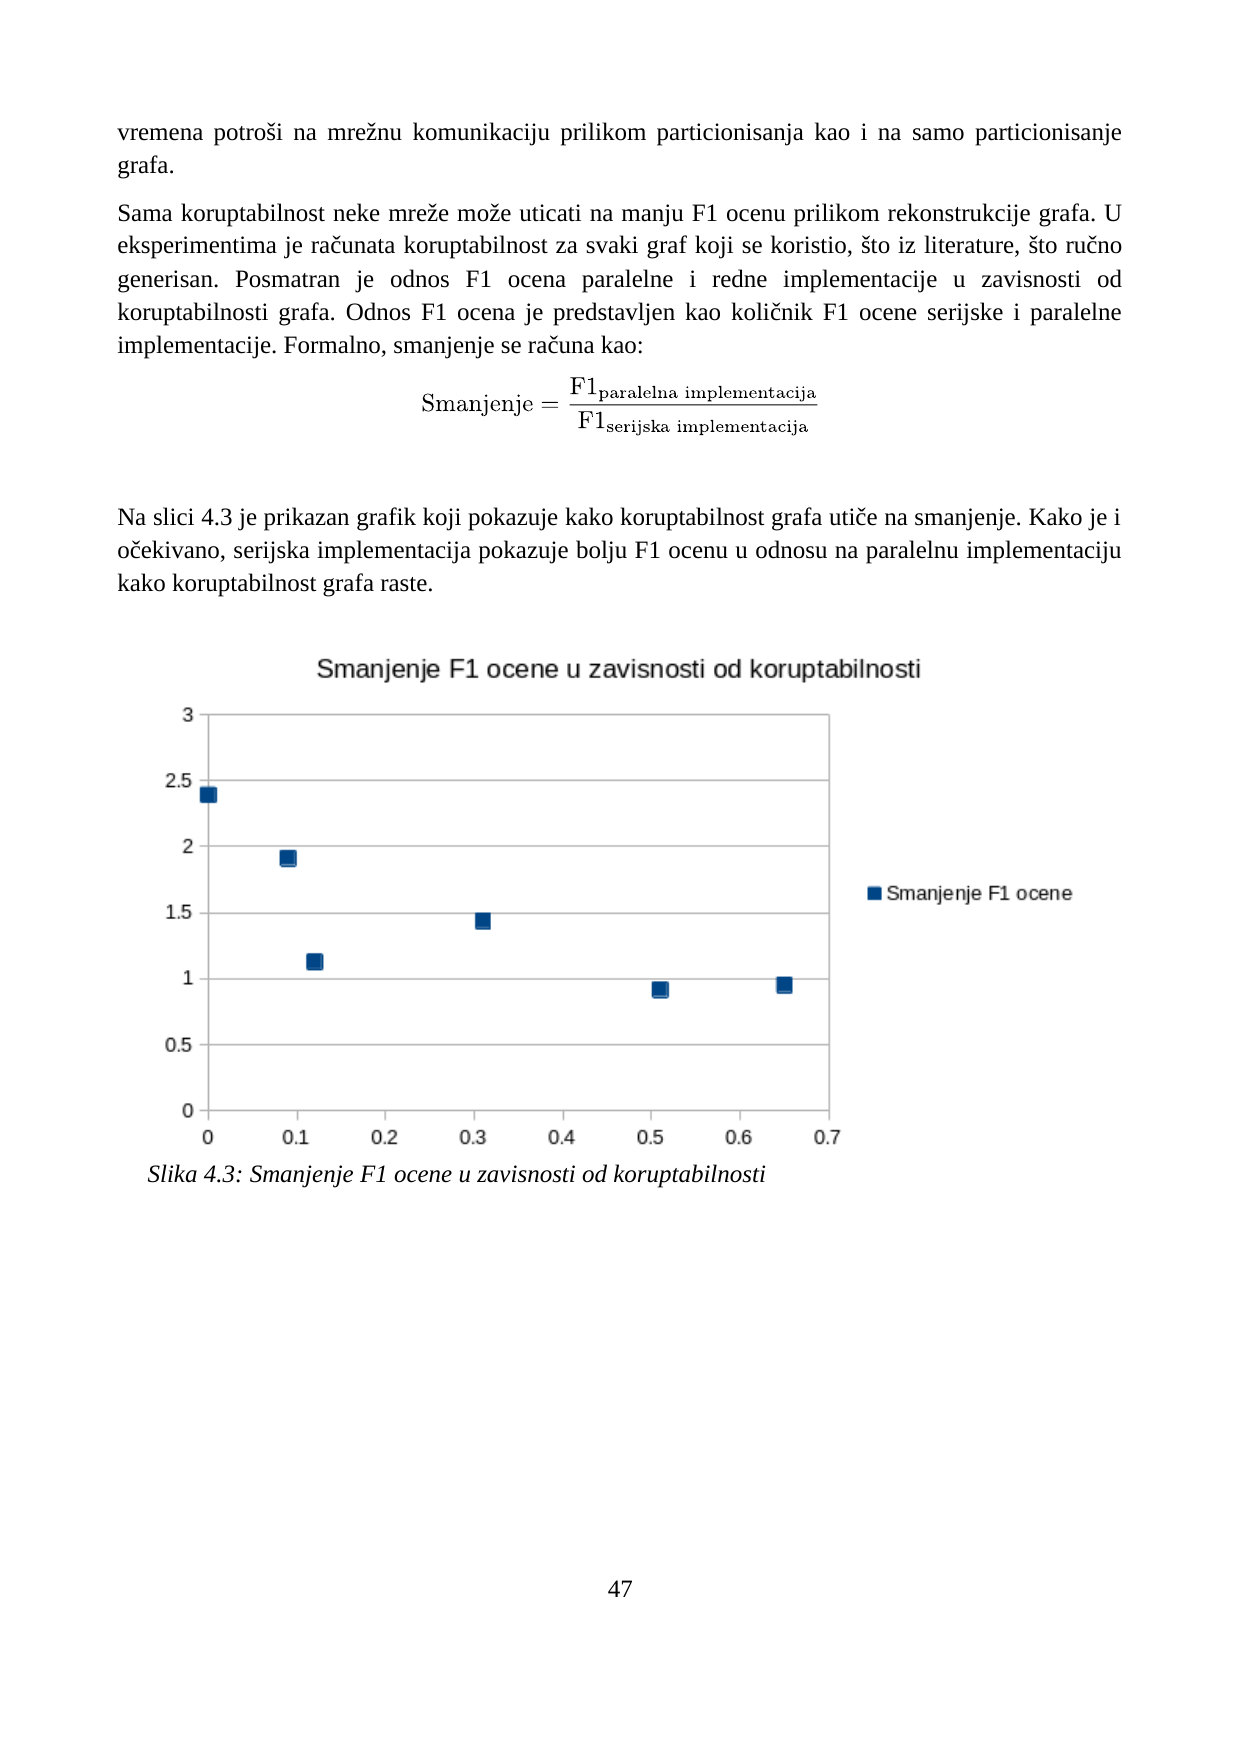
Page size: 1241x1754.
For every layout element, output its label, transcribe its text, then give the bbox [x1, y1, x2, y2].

text Sama koruptabilnost neke mreže može uticati na manju F1 ocenu prilikom rekonstrukcije grafa. U eksperimentima je računata koruptabilnost za svaki graf koji se koristio, što iz literature, što ručno generisan. Posmatran je odnos F1 ocena paralelne i redne implementacije u zavisnosti od koruptabilnosti grafa. Odnos F1 ocena je predstavljen kao količnik F1 ocene serijske i paralelne implementacije. Formalno, smanjenje se računa kao: [117, 198, 1123, 358]
text vremena potroši na mrežnu komunikaciju prilikom particionisanja kao i na samo particionisanje grafa. [117, 117, 1123, 179]
picture [147, 628, 1093, 1160]
text Na slici 4.3 je prikazan grafik koji pokazuje kako koruptabilnost grafa utiče na smanjenje. Kako je i očekivano, serijska implementacija pokazuje bolju F1 ocenu u odnosu na paralelnu implementaciju kako koruptabilnost grafa raste. [117, 502, 1123, 597]
text Slika 4.3: Smanjenje F1 ocene u zavisnosti od koruptabilnosti [147, 1160, 1093, 1188]
